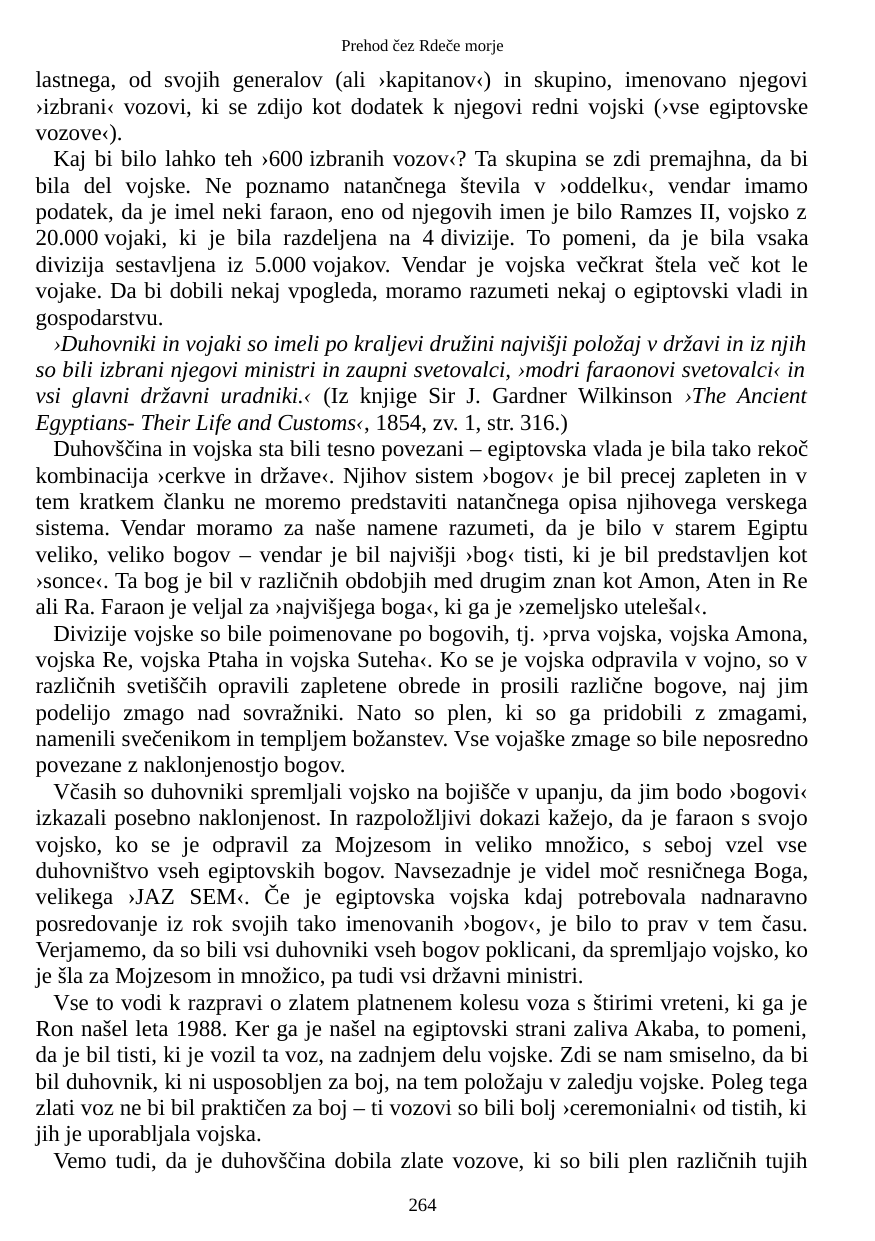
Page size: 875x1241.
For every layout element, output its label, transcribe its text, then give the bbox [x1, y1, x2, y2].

text Vse to vodi k razpravi o zlatem platnenem kolesu voza s štirimi vreteni, ki ga je Ron našel leta 1988. Ker ga je našel na egiptovski strani zaliva Akaba, to pomeni, da je bil tisti, ki je vozil ta voz, na zadnjem delu vojske. Zdi se nam smiselno, da bi bil duhovnik, ki ni usposobljen za boj, na tem položaju v zaledju vojske. Poleg tega zlati voz ne bi bil praktičen za boj – ti vozovi so bili bolj ›ceremonialni‹ od tistih, ki jih je uporabljala vojska. [35, 989, 809, 1147]
text Včasih so duhovniki spremljali vojsko na bojišče v upanju, da jim bodo ›bogovi‹ izkazali posebno naklonjenost. In razpoložljivi dokazi kažejo, da je faraon s svojo vojsko, ko se je odpravil za Mojzesom in veliko množico, s seboj vzel vse duhovništvo vseh egiptovskih bogov. Navsezadnje je videl moč resničnega Boga, velikega ›JAZ SEM‹. Če je egiptovska vojska kdaj potrebovala nadnaravno posredovanje iz rok svojih tako imenovanih ›bogov‹, je bilo to prav v tem času. Verjamemo, da so bili vsi duhovniki vseh bogov poklicani, da spremljajo vojsko, ko je šla za Mojzesom in množico, pa tudi vsi državni ministri. [35, 778, 809, 989]
text Kaj bi bilo lahko teh ›600 izbranih vozov‹? Ta skupina se zdi premajhna, da bi bila del vojske. Ne poznamo natančnega števila v ›oddelku‹, vendar imamo podatek, da je imel neki faraon, eno od njegovih imen je bilo Ramzes II, vojsko z 20.000 vojaki, ki je bila razdeljena na 4 divizije. To pomeni, da je bila vsaka divizija sestavljena iz 5.000 vojakov. Vendar je vojska večkrat štela več kot le vojake. Da bi dobili nekaj vpogleda, moramo razumeti nekaj o egiptovski vladi in gospodarstvu. [35, 145, 809, 330]
text Duhovščina in vojska sta bili tesno povezani – egiptovska vlada je bila tako rekoč kombinacija ›cerkve in države‹. Njihov sistem ›bogov‹ je bil precej zapleten in v tem kratkem članku ne moremo predstaviti natančnega opisa njihovega verskega sistema. Vendar moramo za naše namene razumeti, da je bilo v starem Egiptu veliko, veliko bogov – vendar je bil najvišji ›bog‹ tisti, ki je bil predstavljen kot ›sonce‹. Ta bog je bil v različnih obdobjih med drugim znan kot Amon, Aten in Re ali Ra. Faraon je veljal za ›najvišjega boga‹, ki ga je ›zemeljsko utelešal‹. [35, 435, 809, 620]
text ›Duhovniki in vojaki so imeli po kraljevi družini najvišji položaj v državi in iz njih so bili izbrani njegovi ministri in zaupni svetovalci, ›modri faraonovi svetovalci‹ in vsi glavni državni uradniki.‹ (Iz knjige Sir J. Gardner Wilkinson ›The Ancient Egyptians- Their Life and Customs‹, 1854, zv. 1, str. 316.) [35, 330, 809, 435]
text Divizije vojske so bile poimenovane po bogovih, tj. ›prva vojska, vojska Amona, vojska Re, vojska Ptaha in vojska Suteha‹. Ko se je vojska odpravila v vojno, so v različnih svetiščih opravili zapletene obrede in prosili različne bogove, naj jim podelijo zmago nad sovražniki. Nato so plen, ki so ga pridobili z zmagami, namenili svečenikom in templjem božanstev. Vse vojaške zmage so bile neposredno povezane z naklonjenostjo bogov. [35, 620, 809, 778]
text Vemo tudi, da je duhovščina dobila zlate vozove, ki so bili plen različnih tujih [35, 1147, 809, 1173]
text lastnega, od svojih generalov (ali ›kapitanov‹) in skupino, imenovano njegovi ›izbrani‹ vozovi, ki se zdijo kot dodatek k njegovi redni vojski (›vse egiptovske vozove‹). [35, 66, 809, 145]
